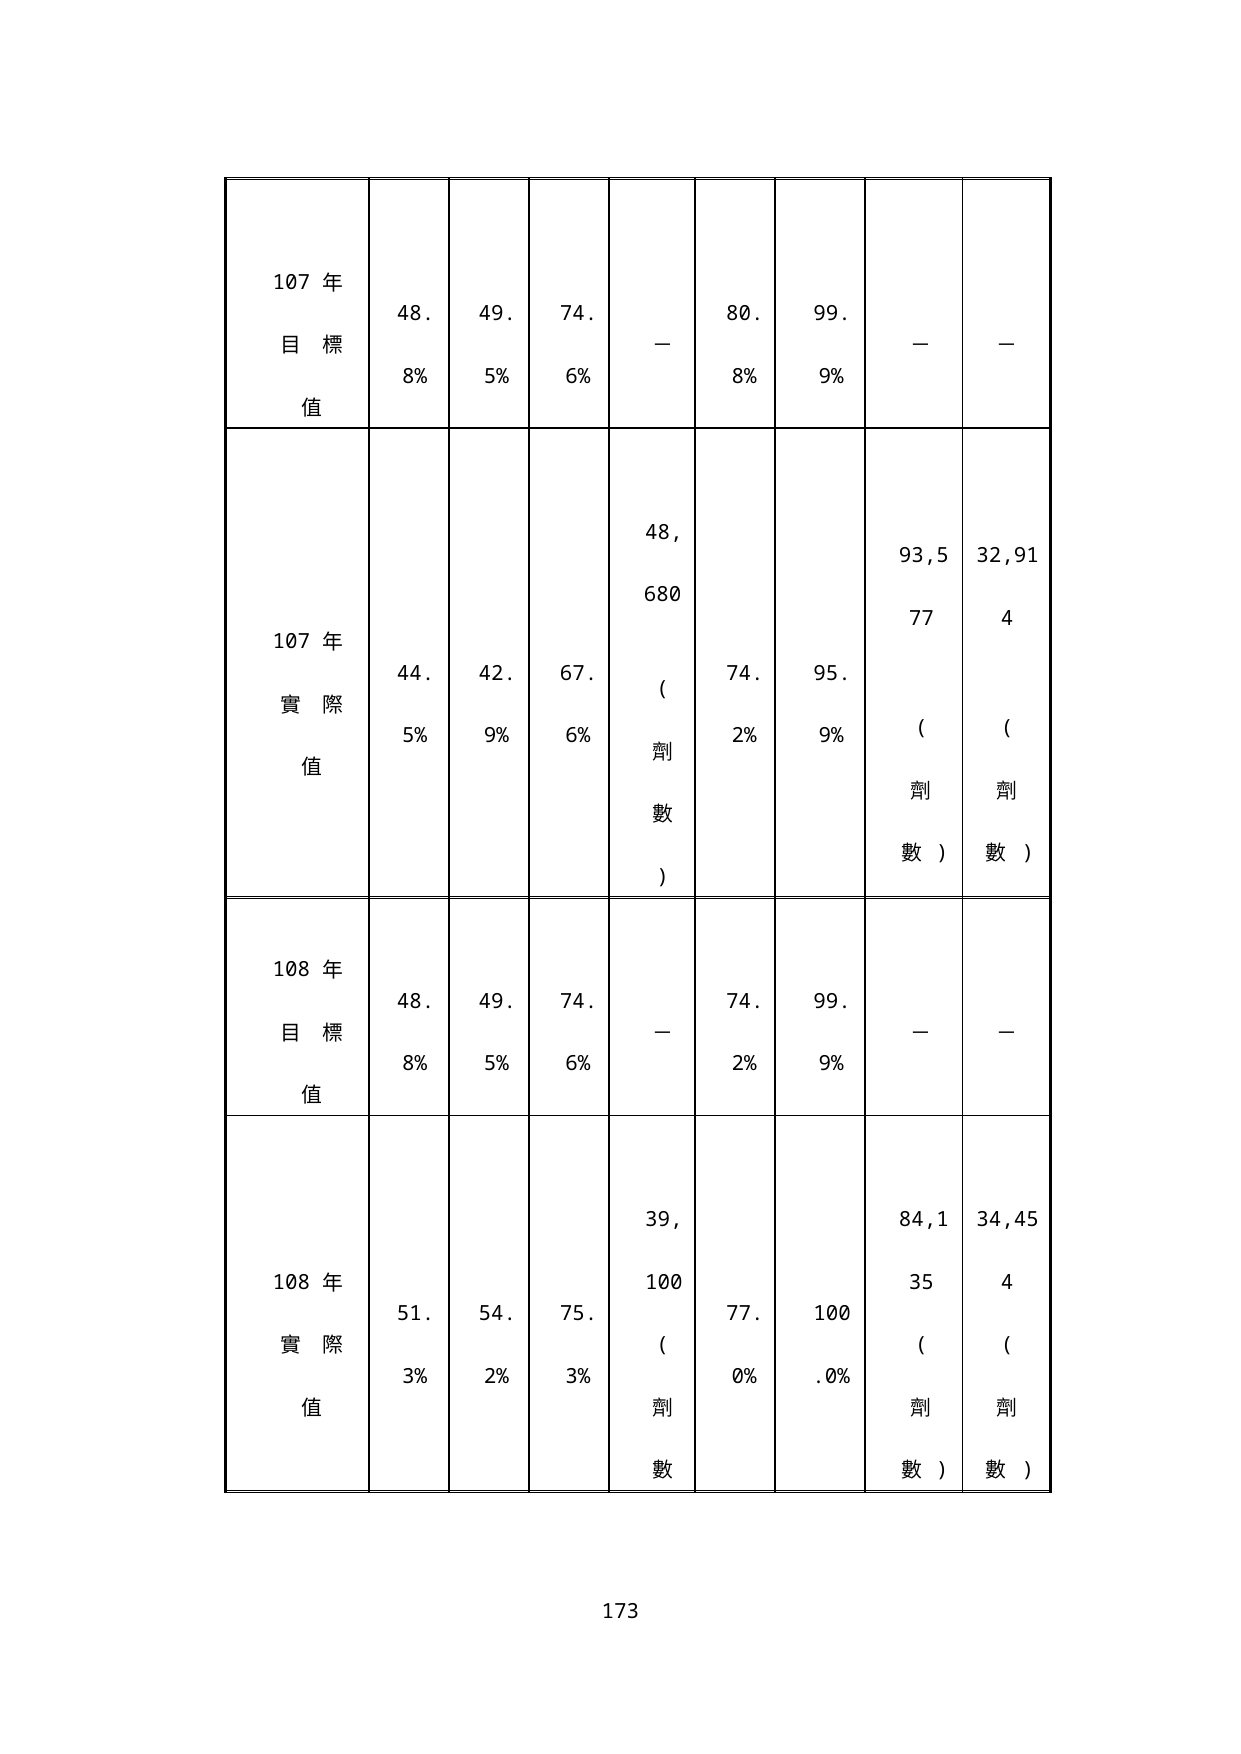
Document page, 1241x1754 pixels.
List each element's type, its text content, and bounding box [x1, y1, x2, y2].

table_cell 49.5% [450, 899, 528, 1115]
table_cell 32,914 (劑數) [963, 429, 1049, 896]
table_cell 107年目標值 [227, 180, 368, 427]
table_cell － [963, 180, 1049, 427]
table_cell 99.9% [776, 899, 864, 1115]
table_cell 80.8% [696, 180, 774, 427]
table_cell － [866, 180, 962, 427]
table_cell 39,100 (劑數 [610, 1116, 694, 1490]
table_cell 48,680 (劑數) [610, 429, 694, 896]
table_cell 74.2% [696, 899, 774, 1115]
table_cell 95.9% [776, 429, 864, 896]
table_cell 77.0% [696, 1116, 774, 1490]
table_cell 48.8% [370, 899, 448, 1115]
table_cell 84,135 (劑數) [866, 1116, 962, 1490]
table_cell － [610, 180, 694, 427]
table_cell 51.3% [370, 1116, 448, 1490]
table_cell 44.5% [370, 429, 448, 896]
table_cell 67.6% [530, 429, 608, 896]
table_cell 48.8% [370, 180, 448, 427]
table_cell 100.0% [776, 1116, 864, 1490]
table_cell 49.5% [450, 180, 528, 427]
table_cell 74.2% [696, 429, 774, 896]
table_cell 93,577 (劑數) [866, 429, 962, 896]
table_cell 108年實際值 [227, 1116, 368, 1490]
table_cell 74.6% [530, 899, 608, 1115]
table_cell 107年實際值 [227, 429, 368, 896]
table_cell － [610, 899, 694, 1115]
table_cell 108年目標值 [227, 899, 368, 1115]
table_cell 99.9% [776, 180, 864, 427]
table_cell 75.3% [530, 1116, 608, 1490]
table_cell － [963, 899, 1049, 1115]
table_cell 74.6% [530, 180, 608, 427]
table_cell 34,454 (劑數) [963, 1116, 1049, 1490]
table_cell 42.9% [450, 429, 528, 896]
table_cell 54.2% [450, 1116, 528, 1490]
table_cell － [866, 899, 962, 1115]
